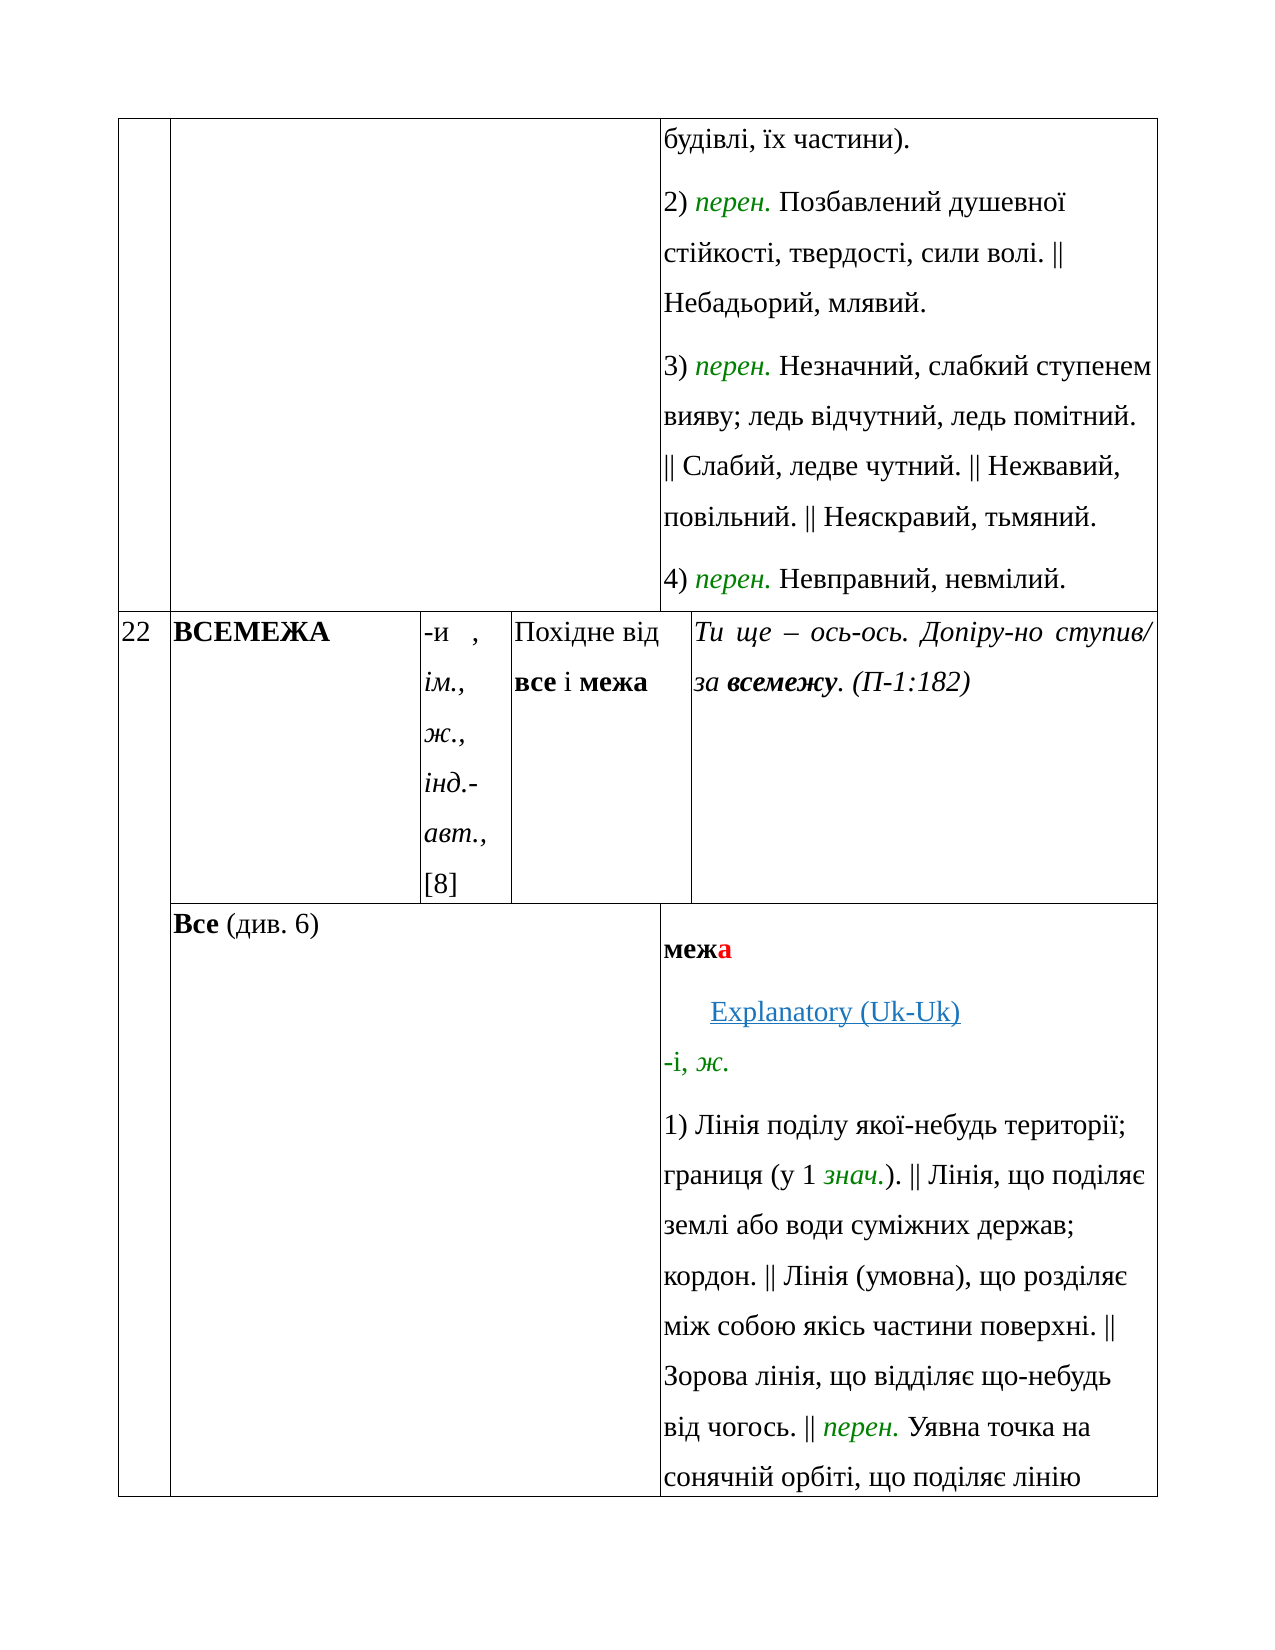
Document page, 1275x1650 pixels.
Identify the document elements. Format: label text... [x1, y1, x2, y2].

table_cell Похідне від все і межа [512, 612, 691, 902]
table_cell [119, 119, 170, 611]
table_cell межа Explanatory (Uk-Uk) -і, ж. 1) Лінія поділу якої-небудь території; границя (у 1 знач.). || Лінія, що поділяє землі або води суміжних держав; кордон. || Лінія (умовна), що розділяє між собою якісь частини поверхні. || Зорова лінія, що відділяє що-небудь від чогось. || перен. Уявна точка на сонячній орбіті, що поділяє лінію [661, 904, 1157, 1496]
table_cell Все (див. 6) [171, 904, 660, 1496]
table_cell -и, ім., ж., інд.-авт., [8] [421, 612, 511, 902]
table_cell Ти ще – ось-ось. Допіру-но ступив/ за всемежу. (П-1:182) [692, 612, 1157, 902]
table_cell 22 [119, 612, 170, 1496]
table_cell [171, 119, 660, 611]
table_cell ВсемежА [171, 612, 420, 902]
table_cell будівлі, їх частини). 2) перен. Позбавлений душевної стійкості, твердості, сили волі. || Небадьорий, млявий. 3) перен. Незначний, слабкий ступенем вияву; ледь відчутний, ледь помітний. || Слабий, ледве чутний. || Нежвавий, повільний. || Неяскравий, тьмяний. 4) перен. Невправний, невмілий. [661, 119, 1157, 611]
